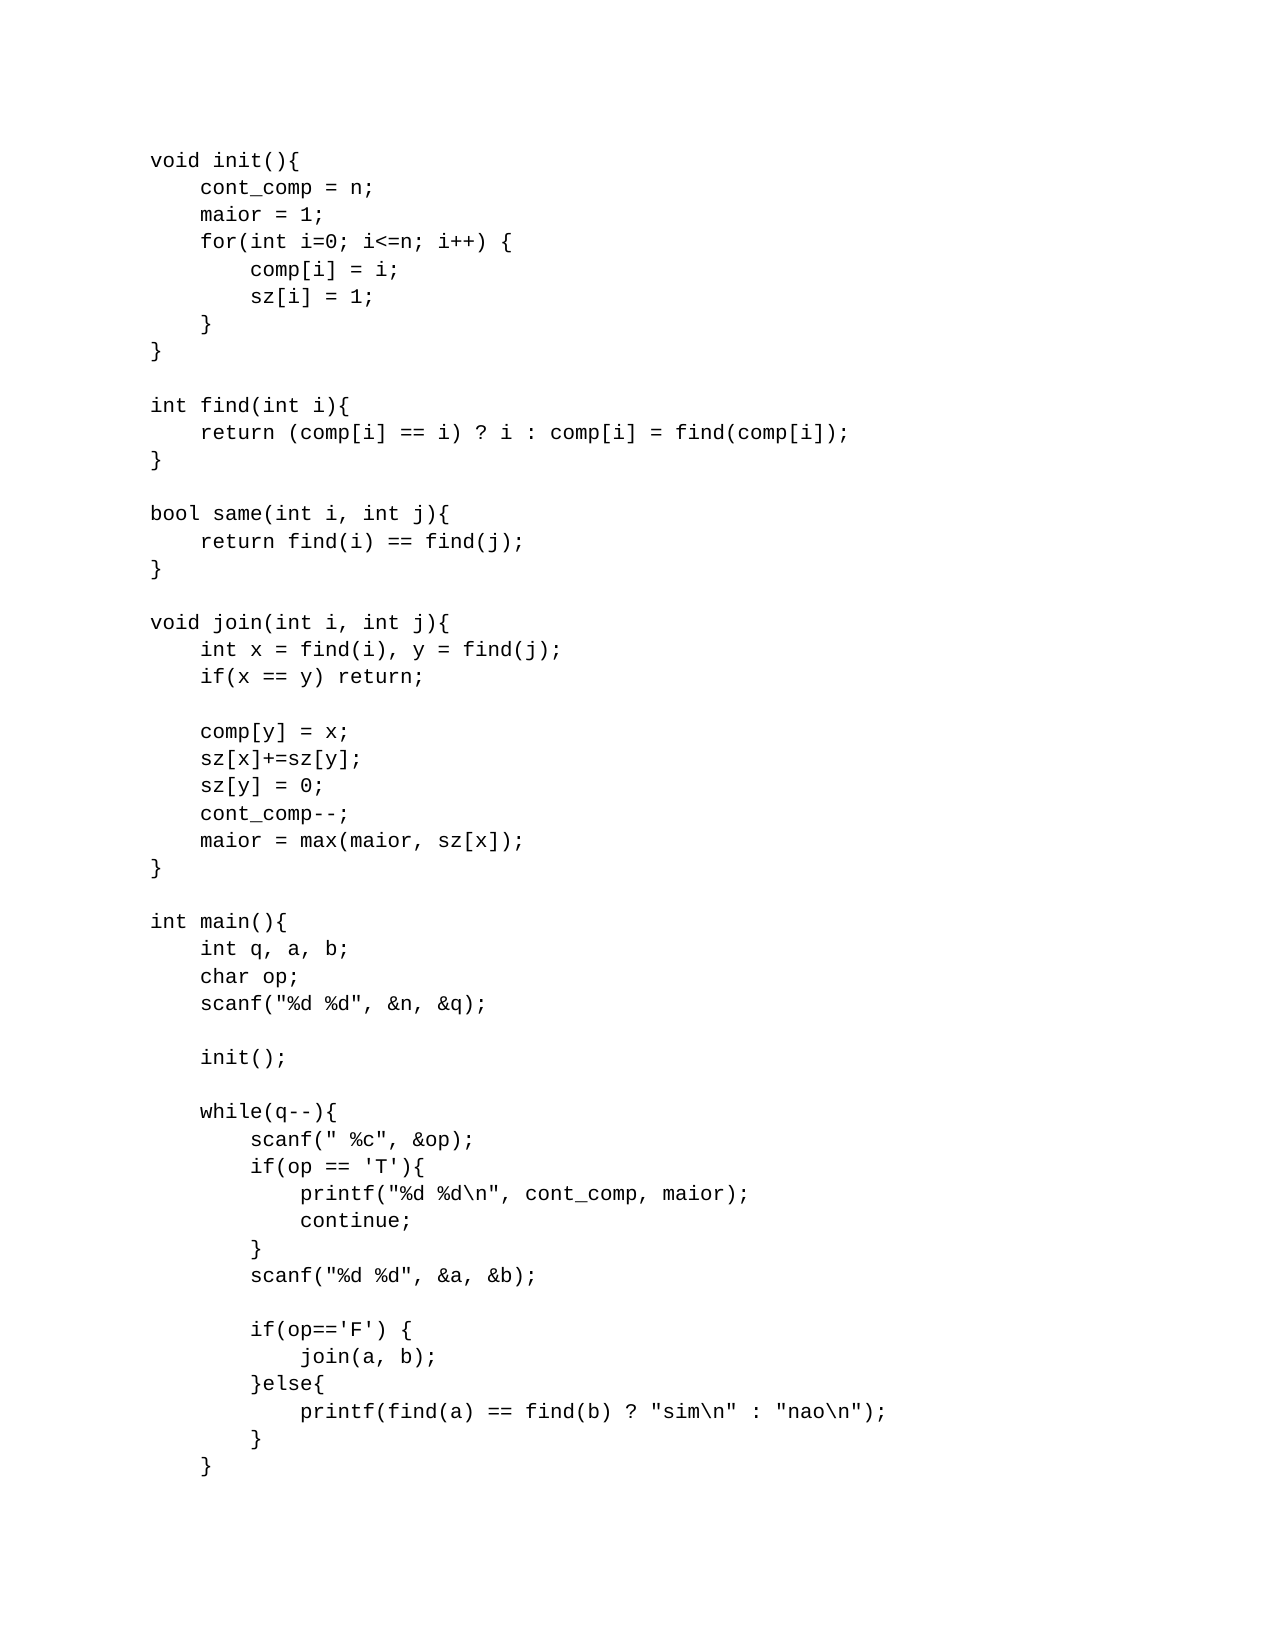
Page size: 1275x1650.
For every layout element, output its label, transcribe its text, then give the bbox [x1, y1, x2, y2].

text cont_comp = n; [150, 177, 1125, 201]
text } [150, 313, 1125, 337]
text bool same(int i, int j){ [150, 503, 1125, 527]
text int q, a, b; [150, 938, 1125, 962]
text for(int i=0; i<=n; i++) { [150, 232, 1125, 255]
text printf("%d %d\n", cont_comp, maior); [150, 1183, 1125, 1207]
text void init(){ [150, 150, 1125, 174]
text return (comp[i] == i) ? i : comp[i] = find(comp[i]); [150, 422, 1125, 446]
text scanf("%d %d", &n, &q); [150, 993, 1125, 1016]
text void join(int i, int j){ [150, 612, 1125, 636]
text while(q--){ [150, 1102, 1125, 1125]
text init(); [150, 1047, 1125, 1071]
text char op; [150, 966, 1125, 989]
text sz[x]+=sz[y]; [150, 748, 1125, 772]
text } [150, 558, 1125, 581]
text maior = 1; [150, 204, 1125, 228]
text int x = find(i), y = find(j); [150, 639, 1125, 663]
text maior = max(maior, sz[x]); [150, 830, 1125, 853]
text join(a, b); [150, 1346, 1125, 1370]
text } [150, 449, 1125, 473]
text continue; [150, 1210, 1125, 1234]
text cont_comp--; [150, 802, 1125, 826]
text return find(i) == find(j); [150, 531, 1125, 554]
text printf(find(a) == find(b) ? "sim\n" : "nao\n"); [150, 1401, 1125, 1424]
text sz[i] = 1; [150, 286, 1125, 309]
text if(op=='F') { [150, 1319, 1125, 1343]
text int find(int i){ [150, 395, 1125, 418]
text if(op == 'T'){ [150, 1156, 1125, 1179]
text if(x == y) return; [150, 667, 1125, 690]
text }else{ [150, 1373, 1125, 1397]
text int main(){ [150, 911, 1125, 935]
text comp[i] = i; [150, 259, 1125, 282]
text } [150, 857, 1125, 881]
text } [150, 1428, 1125, 1451]
text } [150, 1455, 1125, 1479]
text sz[y] = 0; [150, 775, 1125, 799]
text } [150, 1237, 1125, 1261]
text scanf("%d %d", &a, &b); [150, 1265, 1125, 1288]
text comp[y] = x; [150, 721, 1125, 744]
text } [150, 340, 1125, 364]
text scanf(" %c", &op); [150, 1129, 1125, 1152]
